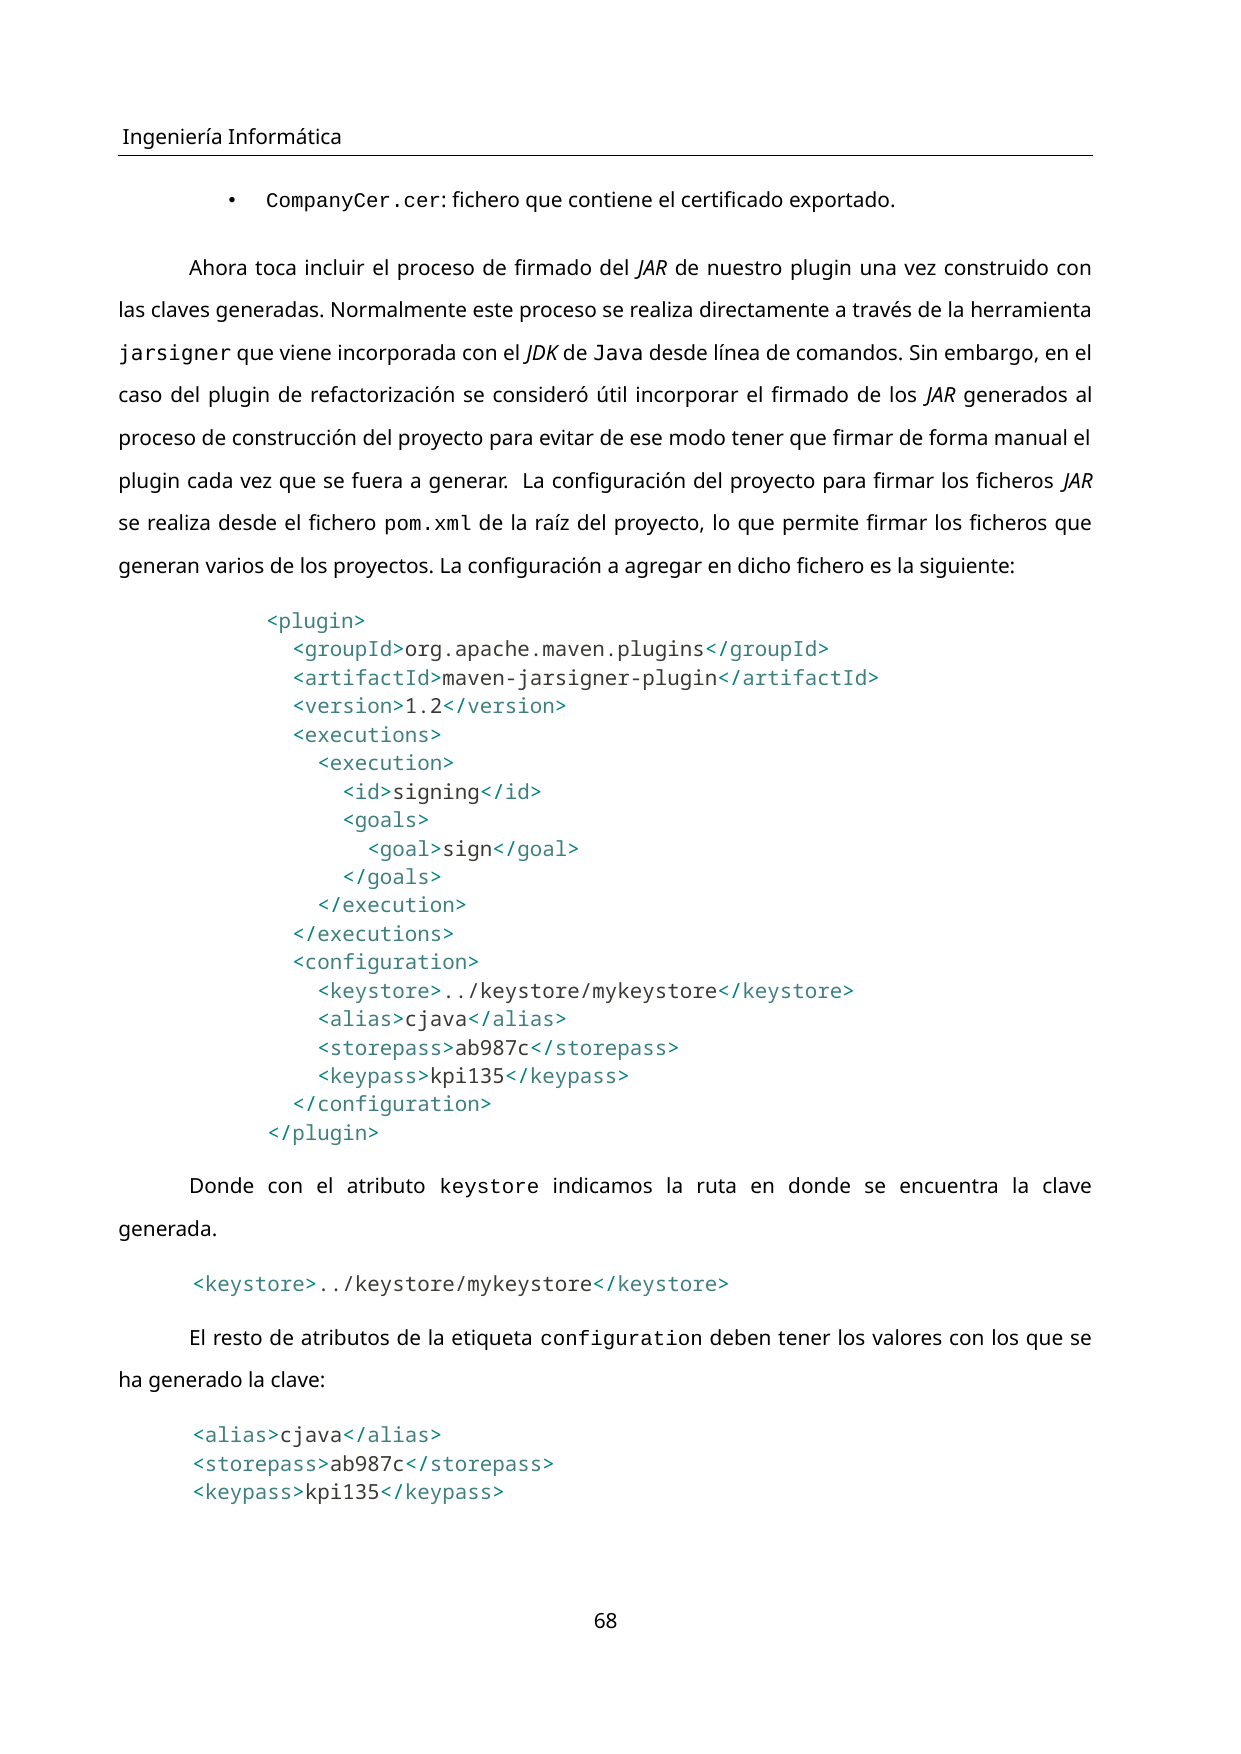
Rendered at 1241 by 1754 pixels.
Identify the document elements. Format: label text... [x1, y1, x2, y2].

text El resto de atributos de la etiqueta configuration deben tener los valores con los que se ha generado la clave: [118, 1323, 1093, 1394]
text <storepass>ab987c</storepass> [118, 1449, 1093, 1477]
text <keypass>kpi135</keypass> [192, 1061, 1093, 1089]
text <goal>sign</goal> [192, 834, 1093, 862]
text <alias>cjava</alias> [192, 1004, 1093, 1033]
text </plugin> [192, 1118, 1093, 1146]
text <keystore>../keystore/mykeystore</keystore> [118, 1269, 1093, 1298]
text <goals> [192, 805, 1093, 834]
text <artifactId>maven-jarsigner-plugin</artifactId> [192, 663, 1093, 691]
text </goals> [192, 862, 1093, 891]
text <version>1.2</version> [192, 691, 1093, 720]
text <alias>cjava</alias> [118, 1421, 1093, 1449]
text <id>signing</id> [192, 777, 1093, 805]
text </execution> [192, 891, 1093, 919]
text <keystore>../keystore/mykeystore</keystore> [192, 976, 1093, 1004]
text Donde con el atributo keystore indicamos la ruta en donde se encuentra la clave generada. [118, 1171, 1093, 1243]
text <keypass>kpi135</keypass> [118, 1477, 1093, 1506]
text <executions> [192, 720, 1093, 748]
text <groupId>org.apache.maven.plugins</groupId> [192, 634, 1093, 663]
text </configuration> [192, 1089, 1093, 1118]
text <execution> [192, 748, 1093, 777]
text <configuration> [192, 947, 1093, 976]
text <plugin> [192, 606, 1093, 634]
list CompanyCer.cer: fichero que contiene el certificado exportado. [228, 185, 1093, 213]
text Ahora toca incluir el proceso de firmado del JAR de nuestro plugin una vez construido con las claves generadas. Normalmente este proceso se realiza directamente a través de la herramienta jarsigner que viene incorporada con el JDK de Java desde línea de comandos. Sin embargo, en el caso del plugin de refactorización se consideró útil incorporar el firmado de los JAR generados al proceso de construcción del proyecto para evitar de ese modo tener que firmar de forma manual el plugin cada vez que se fuera a generar. La configuración del proyecto para firmar los ficheros JAR se realiza desde el fichero pom.xml de la raíz del proyecto, lo que permite firmar los ficheros que generan varios de los proyectos. La configuración a agregar en dicho fichero es la siguiente: [118, 253, 1093, 579]
text </executions> [192, 919, 1093, 947]
text <storepass>ab987c</storepass> [192, 1033, 1093, 1061]
